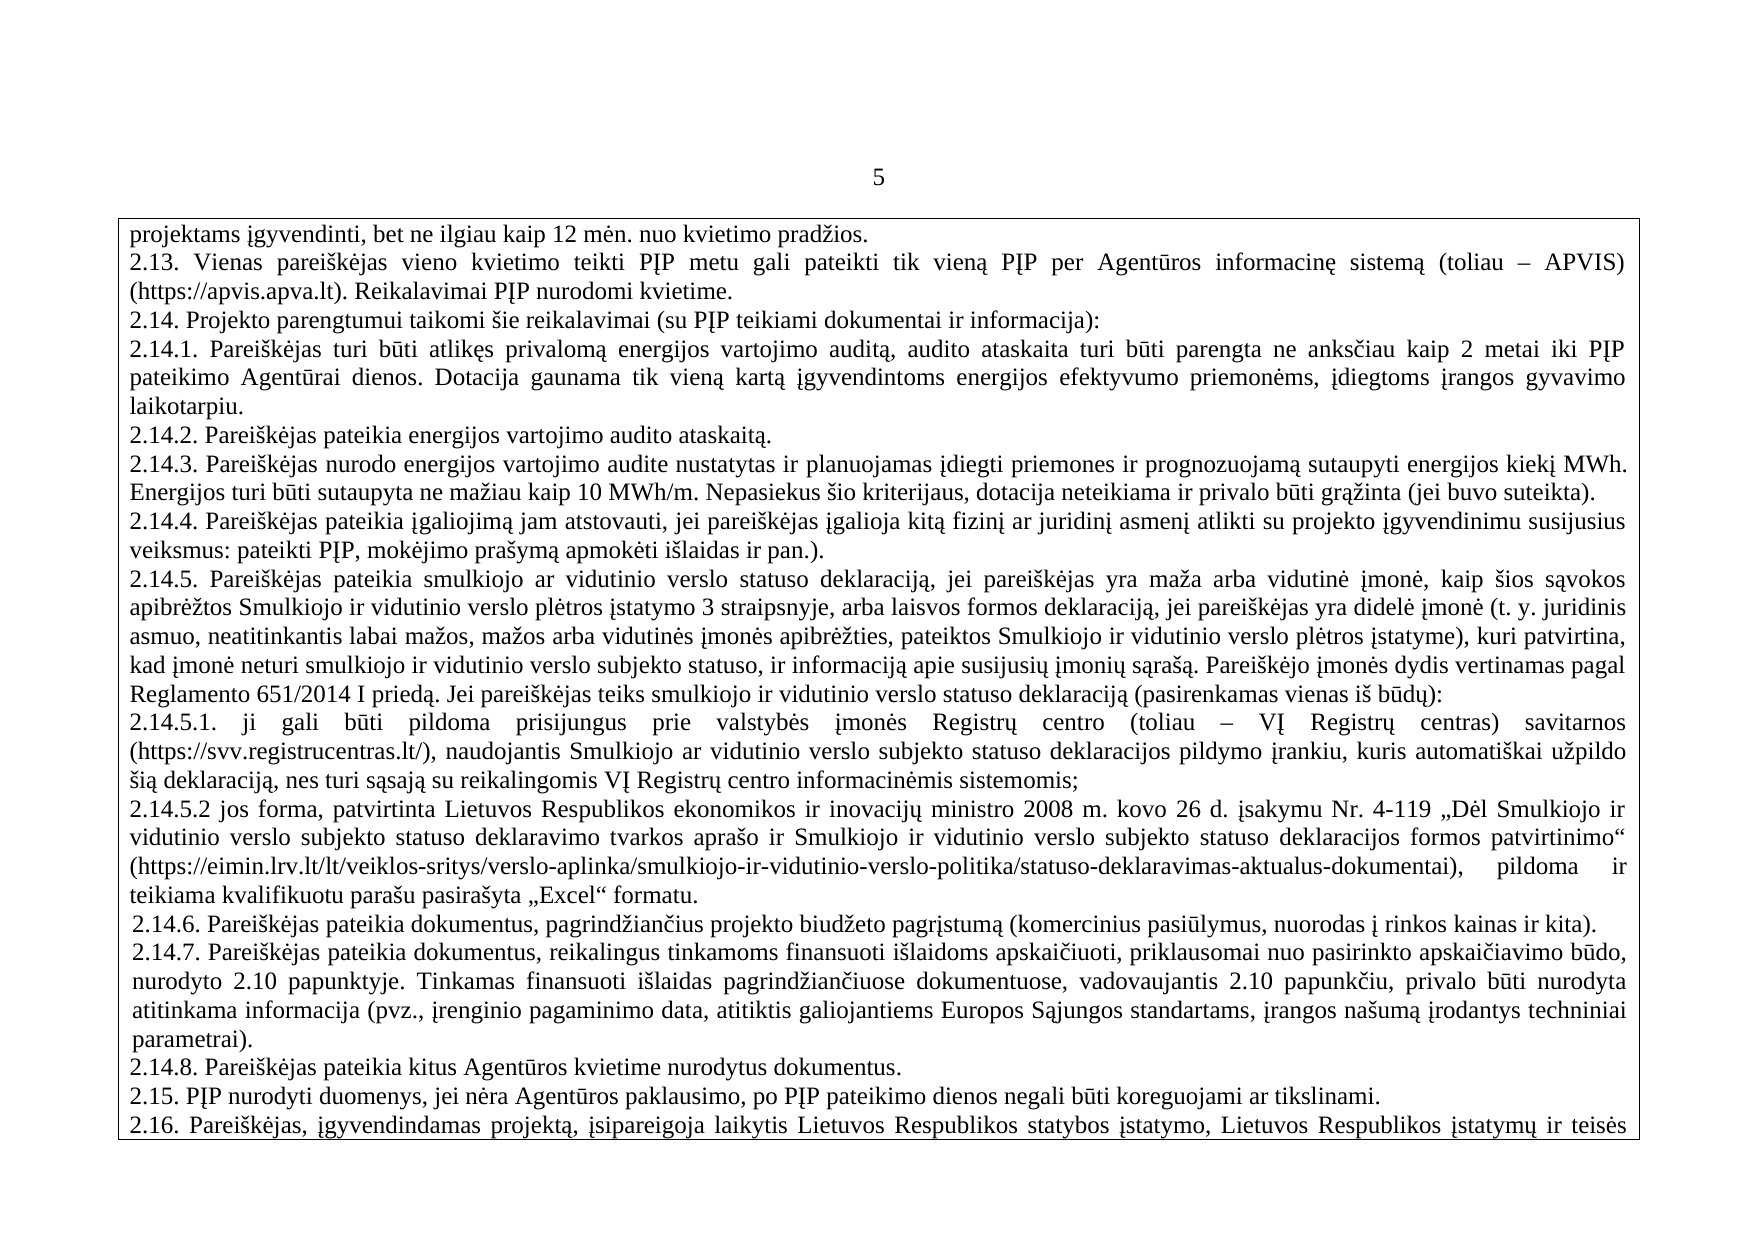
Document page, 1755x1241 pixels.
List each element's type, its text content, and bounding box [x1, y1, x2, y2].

table_cell projektams įgyvendinti, bet ne ilgiau kaip 12 mėn. nuo kvietimo pradžios. 2.13. Vienas pareiškėjas vieno kvietimo teikti PĮP metu gali pateikti tik vieną PĮP per Agentūros informacinę sistemą (toliau – APVIS) (https://apvis.apva.lt). Reikalavimai PĮP nurodomi kvietime. 2.14. Projekto parengtumui taikomi šie reikalavimai (su PĮP teikiami dokumentai ir informacija): 2.14.1. Pareiškėjas turi būti atlikęs privalomą energijos vartojimo auditą, audito ataskaita turi būti parengta ne anksčiau kaip 2 metai iki PĮP pateikimo Agentūrai dienos. Dotacija gaunama tik vieną kartą įgyvendintoms energijos efektyvumo priemonėms, įdiegtoms įrangos gyvavimo laikotarpiu. 2.14.2. Pareiškėjas pateikia energijos vartojimo audito ataskaitą. 2.14.3. Pareiškėjas nurodo energijos vartojimo audite nustatytas ir planuojamas įdiegti priemones ir prognozuojamą sutaupyti energijos kiekį MWh. Energijos turi būti sutaupyta ne mažiau kaip 10 MWh/m. Nepasiekus šio kriterijaus, dotacija neteikiama ir privalo būti grąžinta (jei buvo suteikta). 2.14.4. Pareiškėjas pateikia įgaliojimą jam atstovauti, jei pareiškėjas įgalioja kitą fizinį ar juridinį asmenį atlikti su projekto įgyvendinimu susijusius veiksmus: pateikti PĮP, mokėjimo prašymą apmokėti išlaidas ir pan.). 2.14.5. Pareiškėjas pateikia smulkiojo ar vidutinio verslo statuso deklaraciją, jei pareiškėjas yra maža arba vidutinė įmonė, kaip šios sąvokos apibrėžtos Smulkiojo ir vidutinio verslo plėtros įstatymo 3 straipsnyje, arba laisvos formos deklaraciją, jei pareiškėjas yra didelė įmonė (t. y. juridinis asmuo, neatitinkantis labai mažos, mažos arba vidutinės įmonės apibrėžties, pateiktos Smulkiojo ir vidutinio verslo plėtros įstatyme), kuri patvirtina, kad įmonė neturi smulkiojo ir vidutinio verslo subjekto statuso, ir informaciją apie susijusių įmonių sąrašą. Pareiškėjo įmonės dydis vertinamas pagal Reglamento 651/2014 I priedą. Jei pareiškėjas teiks smulkiojo ir vidutinio verslo statuso deklaraciją (pasirenkamas vienas iš būdų): 2.14.5.1. ji gali būti pildoma prisijungus prie valstybės įmonės Registrų centro (toliau – VĮ Registrų centras) savitarnos (https://svv.registrucentras.lt/), naudojantis Smulkiojo ar vidutinio verslo subjekto statuso deklaracijos pildymo įrankiu, kuris automatiškai užpildo šią deklaraciją, nes turi sąsają su reikalingomis VĮ Registrų centro informacinėmis sistemomis; 2.14.5.2 jos forma, patvirtinta Lietuvos Respublikos ekonomikos ir inovacijų ministro 2008 m. kovo 26 d. įsakymu Nr. 4-119 „Dėl Smulkiojo ir vidutinio verslo subjekto statuso deklaravimo tvarkos aprašo ir Smulkiojo ir vidutinio verslo subjekto statuso deklaracijos formos patvirtinimo“ (https://eimin.lrv.lt/lt/veiklos-sritys/verslo-aplinka/smulkiojo-ir-vidutinio-verslo-politika/statuso-deklaravimas-aktualus-dokumentai), pildoma ir teikiama kvalifikuotu parašu pasirašyta „Excel“ formatu. 2.14.6. Pareiškėjas pateikia dokumentus, pagrindžiančius projekto biudžeto pagrįstumą (komercinius pasiūlymus, nuorodas į rinkos kainas ir kita). 2.14.7. Pareiškėjas pateikia dokumentus, reikalingus tinkamoms finansuoti išlaidoms apskaičiuoti, priklausomai nuo pasirinkto apskaičiavimo būdo, nurodyto 2.10 papunktyje. Tinkamas finansuoti išlaidas pagrindžiančiuose dokumentuose, vadovaujantis 2.10 papunkčiu, privalo būti nurodyta atitinkama informacija (pvz., įrenginio pagaminimo data, atitiktis galiojantiems Europos Sąjungos standartams, įrangos našumą įrodantys techniniai parametrai). 2.14.8. Pareiškėjas pateikia kitus Agentūros kvietime nurodytus dokumentus. 2.15. PĮP nurodyti duomenys, jei nėra Agentūros paklausimo, po PĮP pateikimo dienos negali būti koreguojami ar tikslinami. 2.16. Pareiškėjas, įgyvendindamas projektą, įsipareigoja laikytis Lietuvos Respublikos statybos įstatymo, Lietuvos Respublikos įstatymų ir teisės [119, 219, 1639, 1139]
